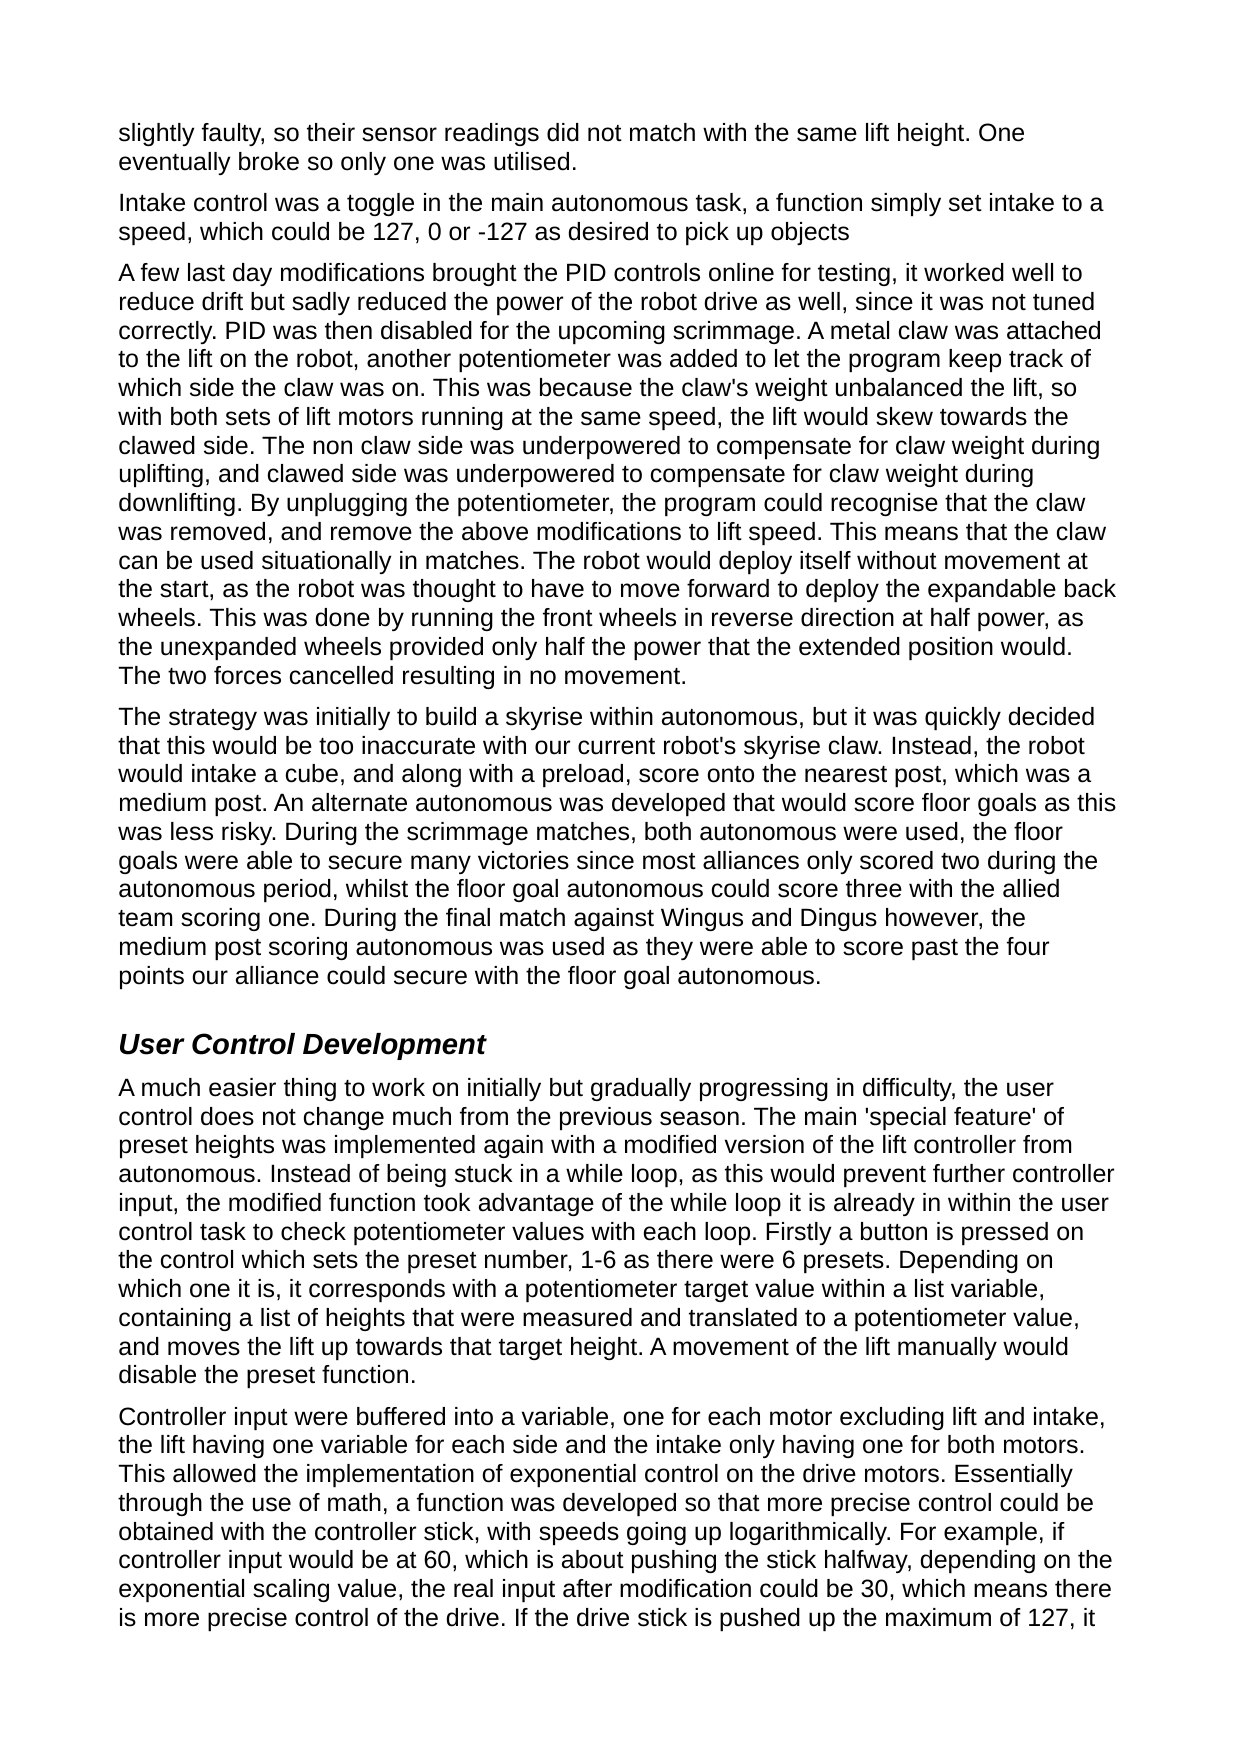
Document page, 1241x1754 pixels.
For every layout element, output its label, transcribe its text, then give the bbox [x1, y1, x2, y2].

text Controller input were buffered into a variable, one for each motor excluding lift and intake, the lift having one variable for each side and the intake only having one for both motors. This allowed the implementation of exponential control on the drive motors. Essentially through the use of math, a function was developed so that more precise control could be obtained with the controller stick, with speeds going up logarithmically. For example, if controller input would be at 60, which is about pushing the stick halfway, depending on the exponential scaling value, the real input after modification could be 30, which means there is more precise control of the drive. If the drive stick is pushed up the maximum of 127, it [118, 1402, 1122, 1632]
subtitle User Control Development [118, 1027, 1122, 1060]
text A much easier thing to work on initially but gradually progressing in difficulty, the user control does not change much from the previous season. The main 'special feature' of preset heights was implemented again with a modified version of the lift controller from autonomous. Instead of being stuck in a while loop, as this would prevent further controller input, the modified function took advantage of the while loop it is already in within the user control task to check potentiometer values with each loop. Firstly a button is pressed on the control which sets the preset number, 1-6 as there were 6 presets. Depending on which one it is, it corresponds with a potentiometer target value within a list variable, containing a list of heights that were measured and translated to a potentiometer value, and moves the lift up towards that target height. A movement of the lift manually would disable the preset function. [118, 1073, 1122, 1389]
text slightly faulty, so their sensor readings did not match with the same lift height. One eventually broke so only one was utilised. [118, 118, 1122, 176]
text The strategy was initially to build a skyrise within autonomous, but it was quickly decided that this would be too inaccurate with our current robot's skyrise claw. Instead, the robot would intake a cube, and along with a preload, score onto the nearest post, which was a medium post. An alternate autonomous was developed that would score floor goals as this was less risky. During the scrimmage matches, both autonomous were used, the floor goals were able to secure many victories since most alliances only scored two during the autonomous period, whilst the floor goal autonomous could score three with the allied team scoring one. During the final match against Wingus and Dingus however, the medium post scoring autonomous was used as they were able to score past the four points our alliance could secure with the floor goal autonomous. [118, 702, 1122, 989]
text Intake control was a toggle in the main autonomous task, a function simply set intake to a speed, which could be 127, 0 or -127 as desired to pick up objects [118, 188, 1122, 246]
text A few last day modifications brought the PID controls online for testing, it worked well to reduce drift but sadly reduced the power of the robot drive as well, since it was not tuned correctly. PID was then disabled for the upcoming scrimmage. A metal claw was attached to the lift on the robot, another potentiometer was added to let the program keep track of which side the claw was on. This was because the claw's weight unbalanced the lift, so with both sets of lift motors running at the same speed, the lift would skew towards the clawed side. The non claw side was underpowered to compensate for claw weight during uplifting, and clawed side was underpowered to compensate for claw weight during downlifting. By unplugging the potentiometer, the program could recognise that the claw was removed, and remove the above modifications to lift speed. This means that the claw can be used situationally in matches. The robot would deploy itself without movement at the start, as the robot was thought to have to move forward to deploy the expandable back wheels. This was done by running the front wheels in reverse direction at half power, as the unexpanded wheels provided only half the power that the extended position would. The two forces cancelled resulting in no movement. [118, 258, 1122, 689]
